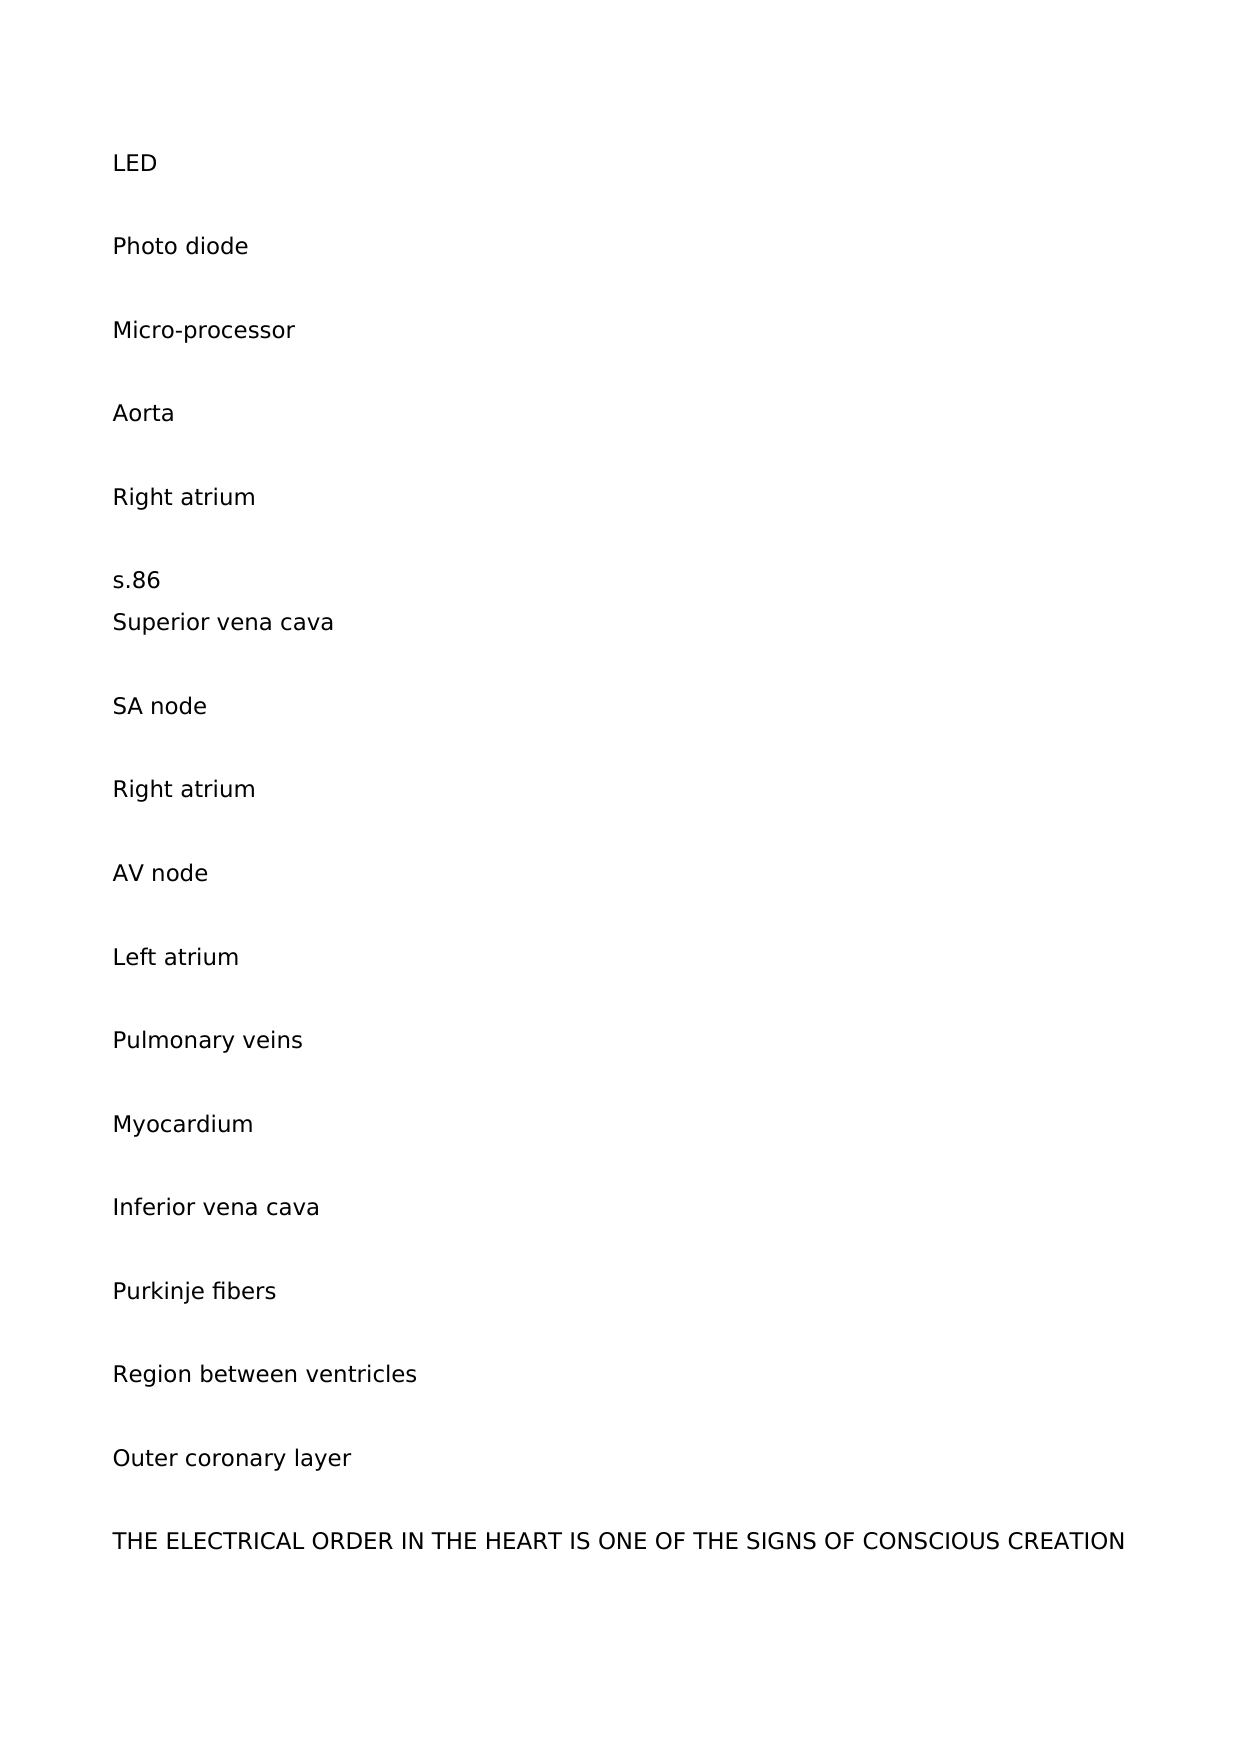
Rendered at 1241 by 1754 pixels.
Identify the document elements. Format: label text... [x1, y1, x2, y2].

text Region between ventricles [75, 1361, 1165, 1388]
text Left atrium [75, 944, 1165, 970]
text Aorta [75, 401, 1165, 427]
text LED [75, 150, 1165, 177]
text Purkinje fibers [75, 1278, 1165, 1304]
text Outer coronary layer [75, 1445, 1165, 1472]
text Right atrium [75, 777, 1165, 803]
text Myocardium [75, 1111, 1165, 1137]
text Inferior vena cava [75, 1194, 1165, 1221]
text Micro-processor [75, 317, 1165, 344]
text Superior vena cava [75, 609, 1165, 636]
text SA node [75, 693, 1165, 720]
text Right atrium [75, 484, 1165, 511]
text Pulmonary veins [75, 1027, 1165, 1054]
text s.86 [75, 568, 1165, 594]
text AV node [75, 860, 1165, 887]
text THE ELECTRICAL ORDER IN THE HEART IS ONE OF THE SIGNS OF CONSCIOUS CREATION [75, 1528, 1165, 1555]
text Photo diode [75, 233, 1165, 260]
